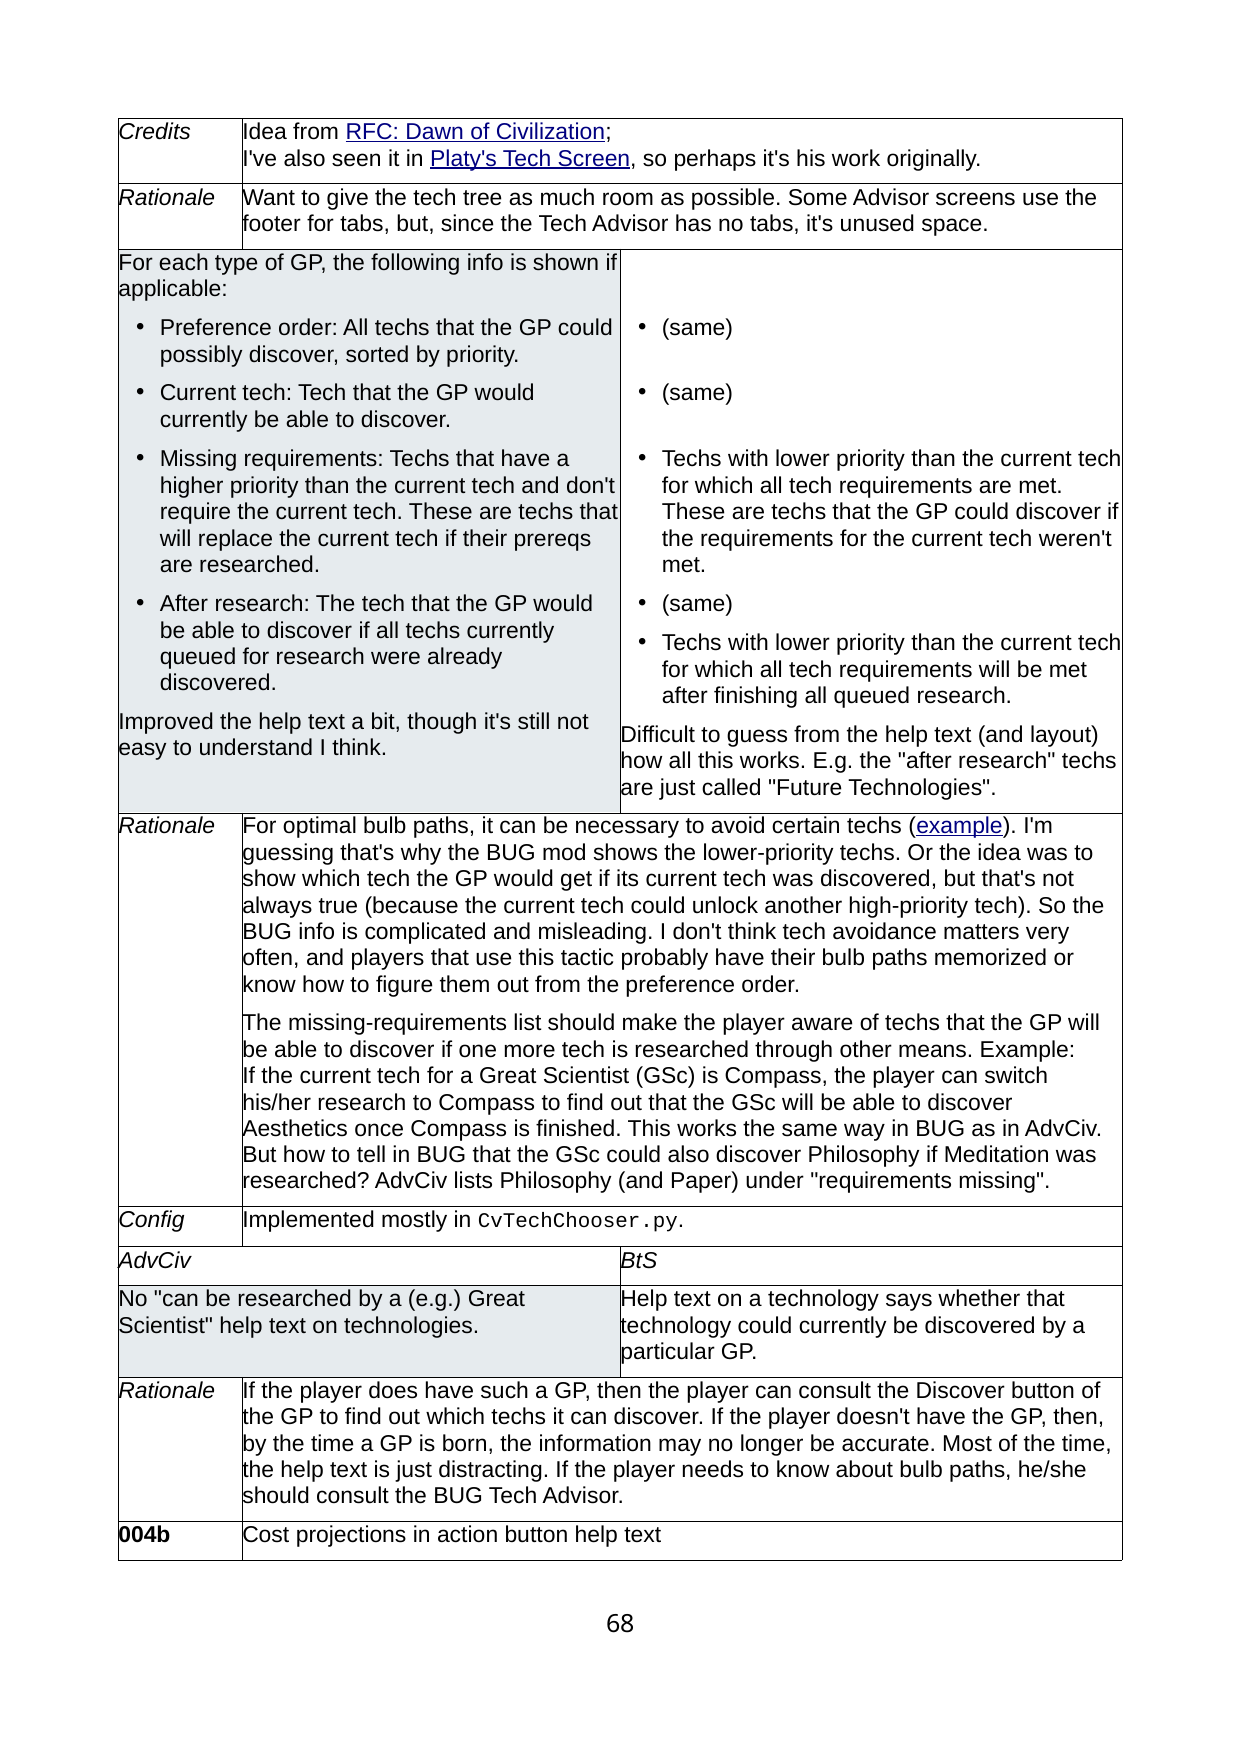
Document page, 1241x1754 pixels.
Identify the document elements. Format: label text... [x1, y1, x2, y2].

table_cell Credits [119, 119, 242, 183]
table_cell No "can be researched by a (e.g.) Great Scientist" help text on technologies. [119, 1286, 620, 1377]
table_cell (same) (same) Techs with lower priority than the current tech for which all tech requirements are met. These are techs that the GP could discover if the requirements for the current tech weren't met. (same) Techs with lower priority than the current tech for which all tech requirements will be met after finishing all queued research. Difficult to guess from the help text (and layout) how all this works. E.g. the "after research" techs are just called "Future Technologies". [621, 250, 1122, 812]
table_cell Rationale [119, 184, 242, 248]
table_cell Rationale [119, 814, 242, 1206]
table_cell Implemented mostly in CvTechChooser.py. [243, 1207, 1122, 1246]
table_cell AdvCiv [119, 1247, 620, 1285]
table_cell Help text on a technology says whether that technology could currently be discovered by a particular GP. [621, 1286, 1122, 1377]
table_cell Config [119, 1207, 242, 1246]
table_cell Rationale [119, 1378, 242, 1521]
table_cell BtS [621, 1247, 1122, 1285]
table_cell Idea from RFC: Dawn of Civilization; I've also seen it in Platy's Tech Screen, so perhaps it's his work originally. [243, 119, 1122, 183]
table_cell For each type of GP, the following info is shown if applicable: Preference order: All techs that the GP could possibly discover, sorted by priority. Current tech: Tech that the GP would currently be able to discover. Missing requirements: Techs that have a higher priority than the current tech and don't require the current tech. These are techs that will replace the current tech if their prereqs are researched. After research: The tech that the GP would be able to discover if all techs currently queued for research were already discovered. Improved the help text a bit, though it's still not easy to understand I think. [119, 250, 620, 812]
table_cell 004b [119, 1522, 242, 1560]
table_cell Want to give the tech tree as much room as possible. Some Advisor screens use the footer for tabs, but, since the Tech Advisor has no tabs, it's unused space. [243, 184, 1122, 248]
table_cell Cost projections in action button help text [243, 1522, 1122, 1560]
table_cell For optimal bulb paths, it can be necessary to avoid certain techs (example). I'm guessing that's why the BUG mod shows the lower-priority techs. Or the idea was to show which tech the GP would get if its current tech was discovered, but that's not always true (because the current tech could unlock another high-priority tech). So the BUG info is complicated and misleading. I don't think tech avoidance matters very often, and players that use this tactic probably have their bulb paths memorized or know how to figure them out from the preference order. The missing-requirements list should make the player aware of techs that the GP will be able to discover if one more tech is researched through other means. Example: If the current tech for a Great Scientist (GSc) is Compass, the player can switch his/her research to Compass to find out that the GSc will be able to discover Aesthetics once Compass is finished. This works the same way in BUG as in AdvCiv. But how to tell in BUG that the GSc could also discover Philosophy if Meditation was researched? AdvCiv lists Philosophy (and Paper) under "requirements missing". [243, 814, 1122, 1206]
table_cell If the player does have such a GP, then the player can consult the Discover button of the GP to find out which techs it can discover. If the player doesn't have the GP, then, by the time a GP is born, the information may no longer be accurate. Most of the time, the help text is just distracting. If the player needs to know about bulb paths, he/she should consult the BUG Tech Advisor. [243, 1378, 1122, 1521]
